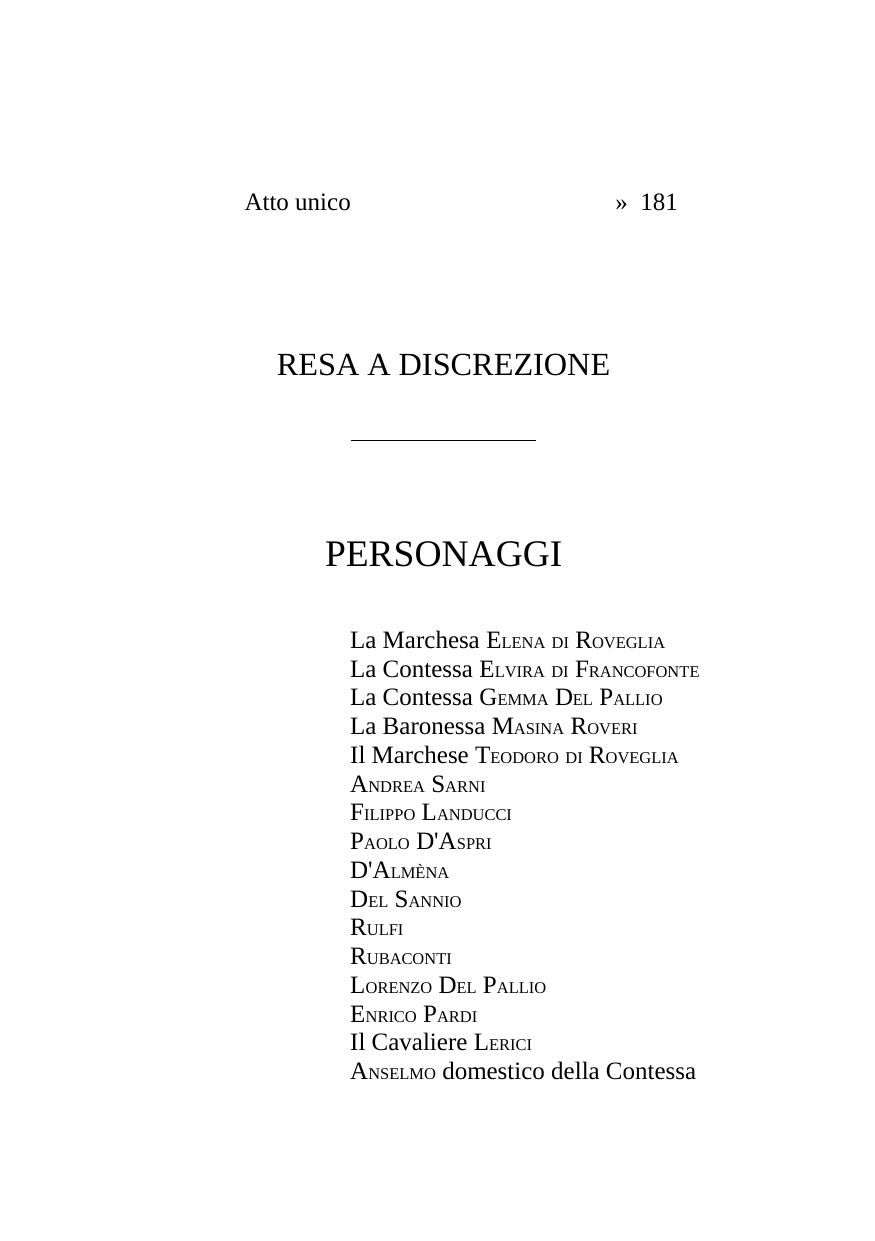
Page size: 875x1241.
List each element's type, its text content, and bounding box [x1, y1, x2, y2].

text Il Cavaliere Lerici [350, 1027, 768, 1056]
text Enrico Pardi [350, 999, 768, 1027]
text La Marchesa Elena di Roveglia [350, 625, 768, 654]
table_cell » 181 [497, 135, 685, 217]
text La Contessa Elvira di Francofonte [350, 654, 768, 682]
text Andrea Sarni [350, 769, 768, 797]
text RESA A DISCREZIONE [125, 346, 762, 411]
table_cell Atto unico [224, 135, 497, 217]
text Del Sannio [350, 884, 768, 912]
text Filippo Landucci [350, 797, 768, 826]
text Rubaconti [350, 941, 768, 970]
text La Contessa Gemma Del Pallio [350, 682, 768, 711]
text Paolo D'Aspri [350, 826, 768, 855]
text Anselmo domestico della Contessa [350, 1056, 768, 1085]
text D'Almèna [350, 855, 768, 884]
text La Baronessa Masina Roveri [350, 711, 768, 740]
text Il Marchese Teodoro di Roveglia [350, 740, 768, 769]
subtitle PERSONAGGI [125, 532, 762, 575]
text Rulfi [350, 912, 768, 941]
text Lorenzo Del Pallio [350, 970, 768, 999]
